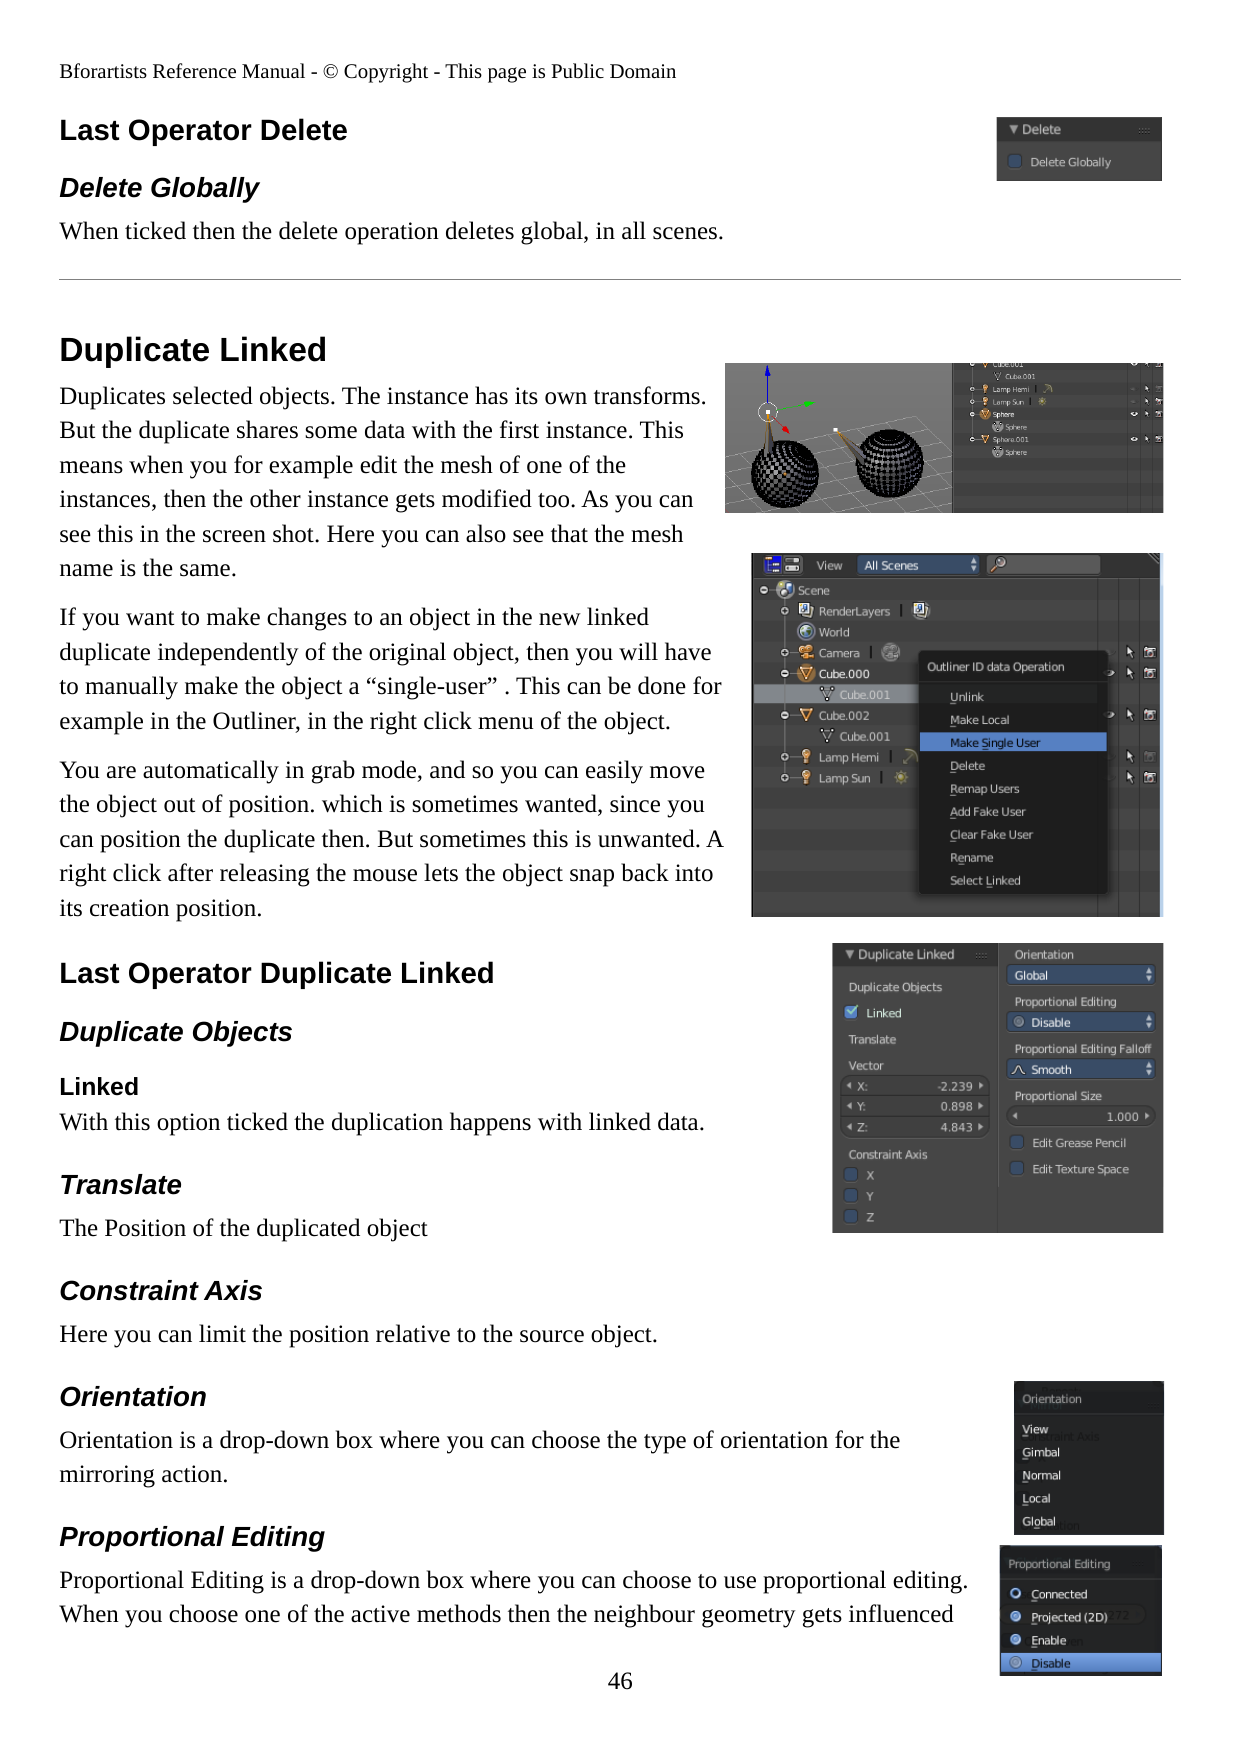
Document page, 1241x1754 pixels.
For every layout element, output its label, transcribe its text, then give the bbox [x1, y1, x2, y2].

text The Position of the duplicated object [59, 1213, 1181, 1242]
subtitle Linked [59, 1072, 832, 1101]
subtitle Last Operator Duplicate Linked [59, 956, 832, 990]
picture [832, 943, 1164, 1233]
subtitle [1164, 1015, 1181, 1047]
picture [751, 553, 1164, 917]
text Here you can limit the position relative to the source object. [59, 1319, 1181, 1347]
picture [996, 117, 1162, 181]
subtitle Proportional Editing [59, 1521, 1181, 1553]
text You are automatically in grab mode, and so you can easily move the object out of position. which is sometimes wanted, since you can position the duplicate then. But sometimes this is unwanted. A right click after releasing the mouse lets the object snap back into its creation position. [59, 755, 1181, 922]
text If you want to make changes to an object in the new linked duplicate independently of the original object, then you will have to manually make the object a “single-user” . This can be done for example in the Outliner, in the right click menu of the object. [59, 602, 751, 734]
subtitle Duplicate Linked [59, 330, 1181, 368]
picture [725, 363, 1164, 513]
subtitle Duplicate Objects [59, 1015, 832, 1047]
subtitle [1164, 1168, 1181, 1200]
subtitle Last Operator Delete [59, 113, 1181, 146]
subtitle Translate [59, 1168, 832, 1200]
text Duplicates selected objects. The instance has its own transforms. But the duplicate shares some data with the first instance. This means when you for example edit the mesh of one of the instances, then the other instance gets modified too. As you can see this in the screen shot. Here you can also see that the mesh name is the same. [59, 381, 1181, 582]
subtitle Constraint Axis [59, 1274, 1181, 1306]
text When ticked then the delete operation deletes global, in all scenes. [59, 216, 1181, 244]
text With this option ticked the duplication happens with linked data. [59, 1107, 832, 1136]
text Orientation is a drop-down box where you can choose the type of orientation for the mirroring action. [59, 1425, 1014, 1488]
subtitle Orientation [59, 1380, 1181, 1412]
picture [1014, 1381, 1165, 1535]
subtitle Delete Globally [59, 171, 1181, 203]
picture [999, 1545, 1162, 1676]
text Proportional Editing is a drop-down box where you can choose to use proportional editing. When you choose one of the active methods then the neighbour geometry gets influenced [59, 1565, 999, 1628]
subtitle [1164, 1072, 1181, 1101]
